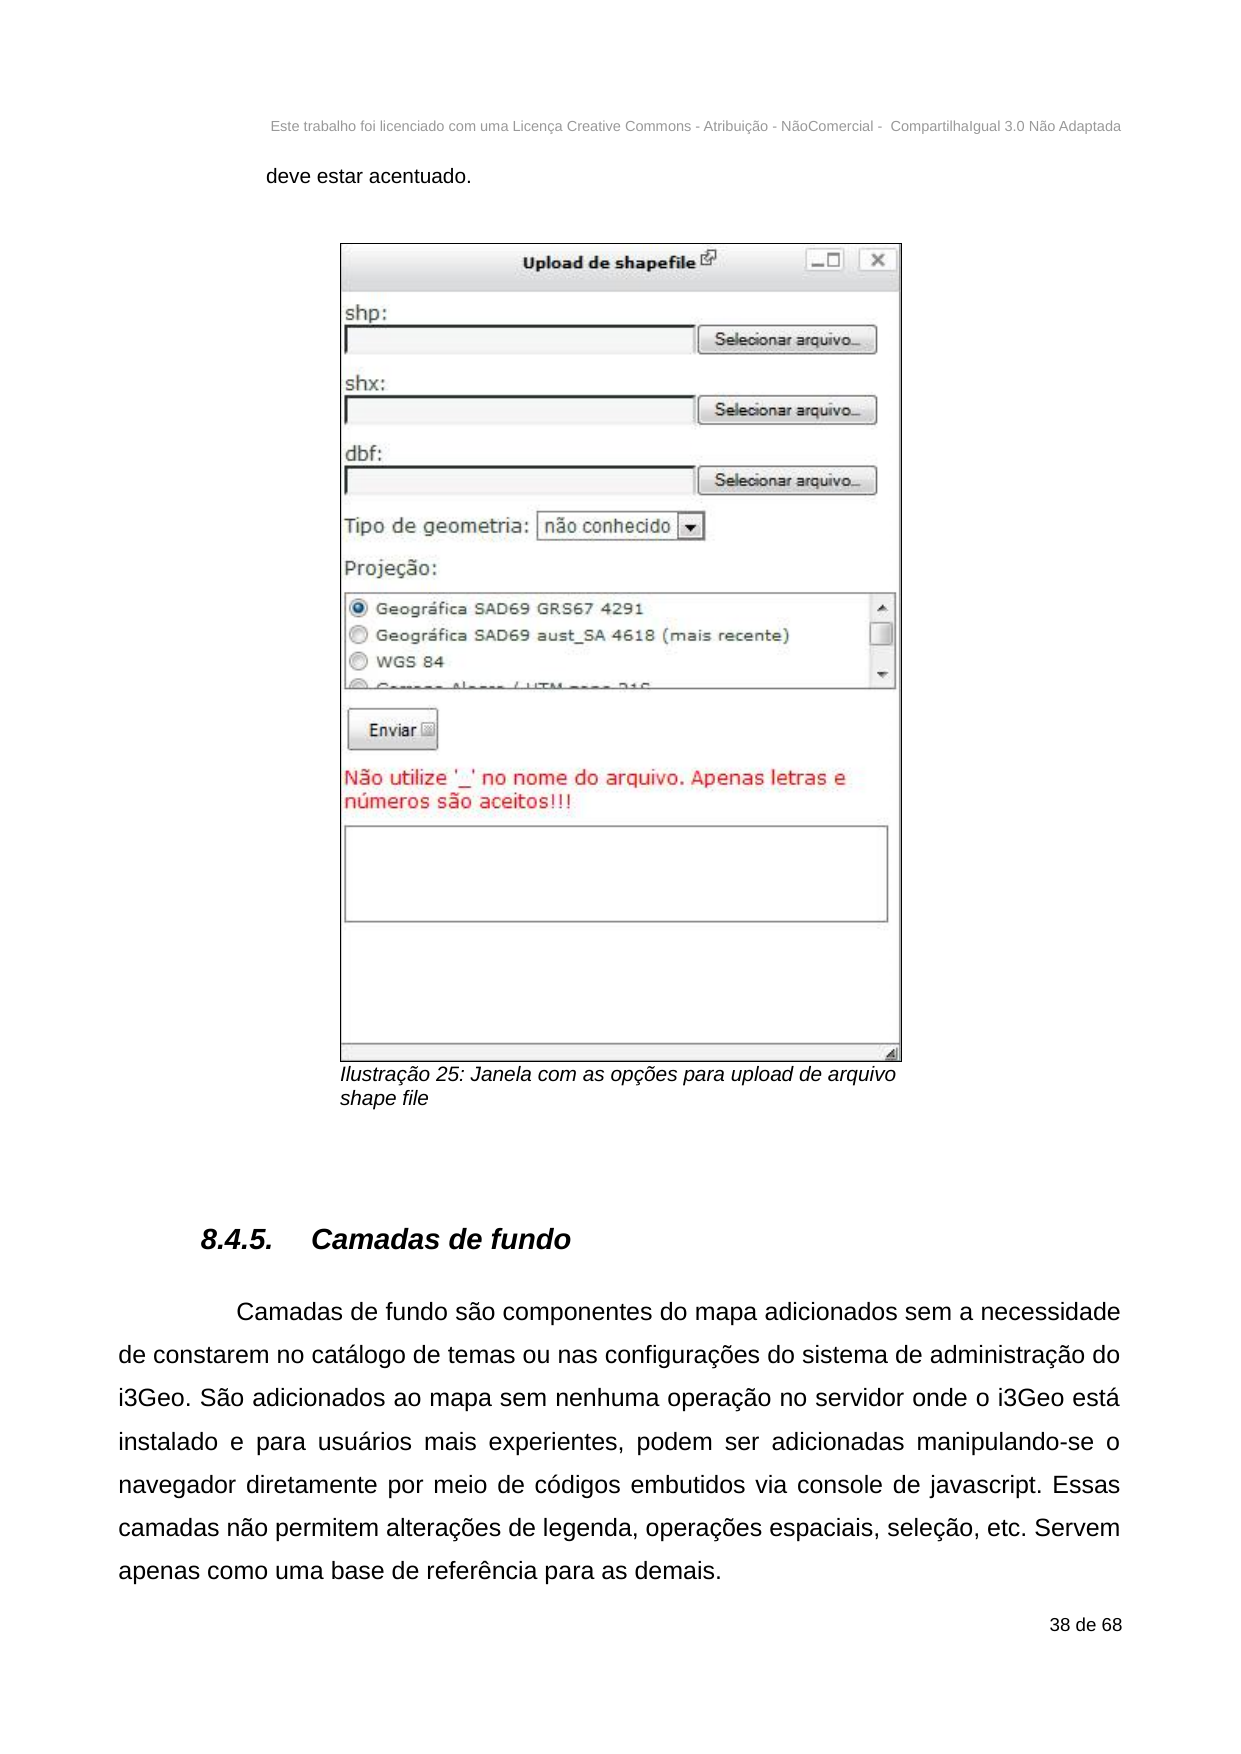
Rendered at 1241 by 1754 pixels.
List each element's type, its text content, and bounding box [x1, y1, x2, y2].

picture [341, 244, 901, 1061]
text Ilustração 25: Janela com as opções para upload de arquivo shape file [340, 1062, 901, 1109]
subtitle Camadas de fundo [163, 1222, 1122, 1256]
list deve estar acentuado. [228, 164, 1122, 188]
text Camadas de fundo são componentes do mapa adicionados sem a necessidade de constarem no catálogo de temas ou nas configurações do sistema de administração do i3Geo. São adicionados ao mapa sem nenhuma operação no servidor onde o i3Geo está instalado e para usuários mais experientes, podem ser adicionadas manipulando-se o navegador diretamente por meio de códigos embutidos via console de javascript. Essas camadas não permitem alterações de legenda, operações espaciais, seleção, etc. Servem apenas como uma base de referência para as demais. [118, 1297, 1122, 1584]
